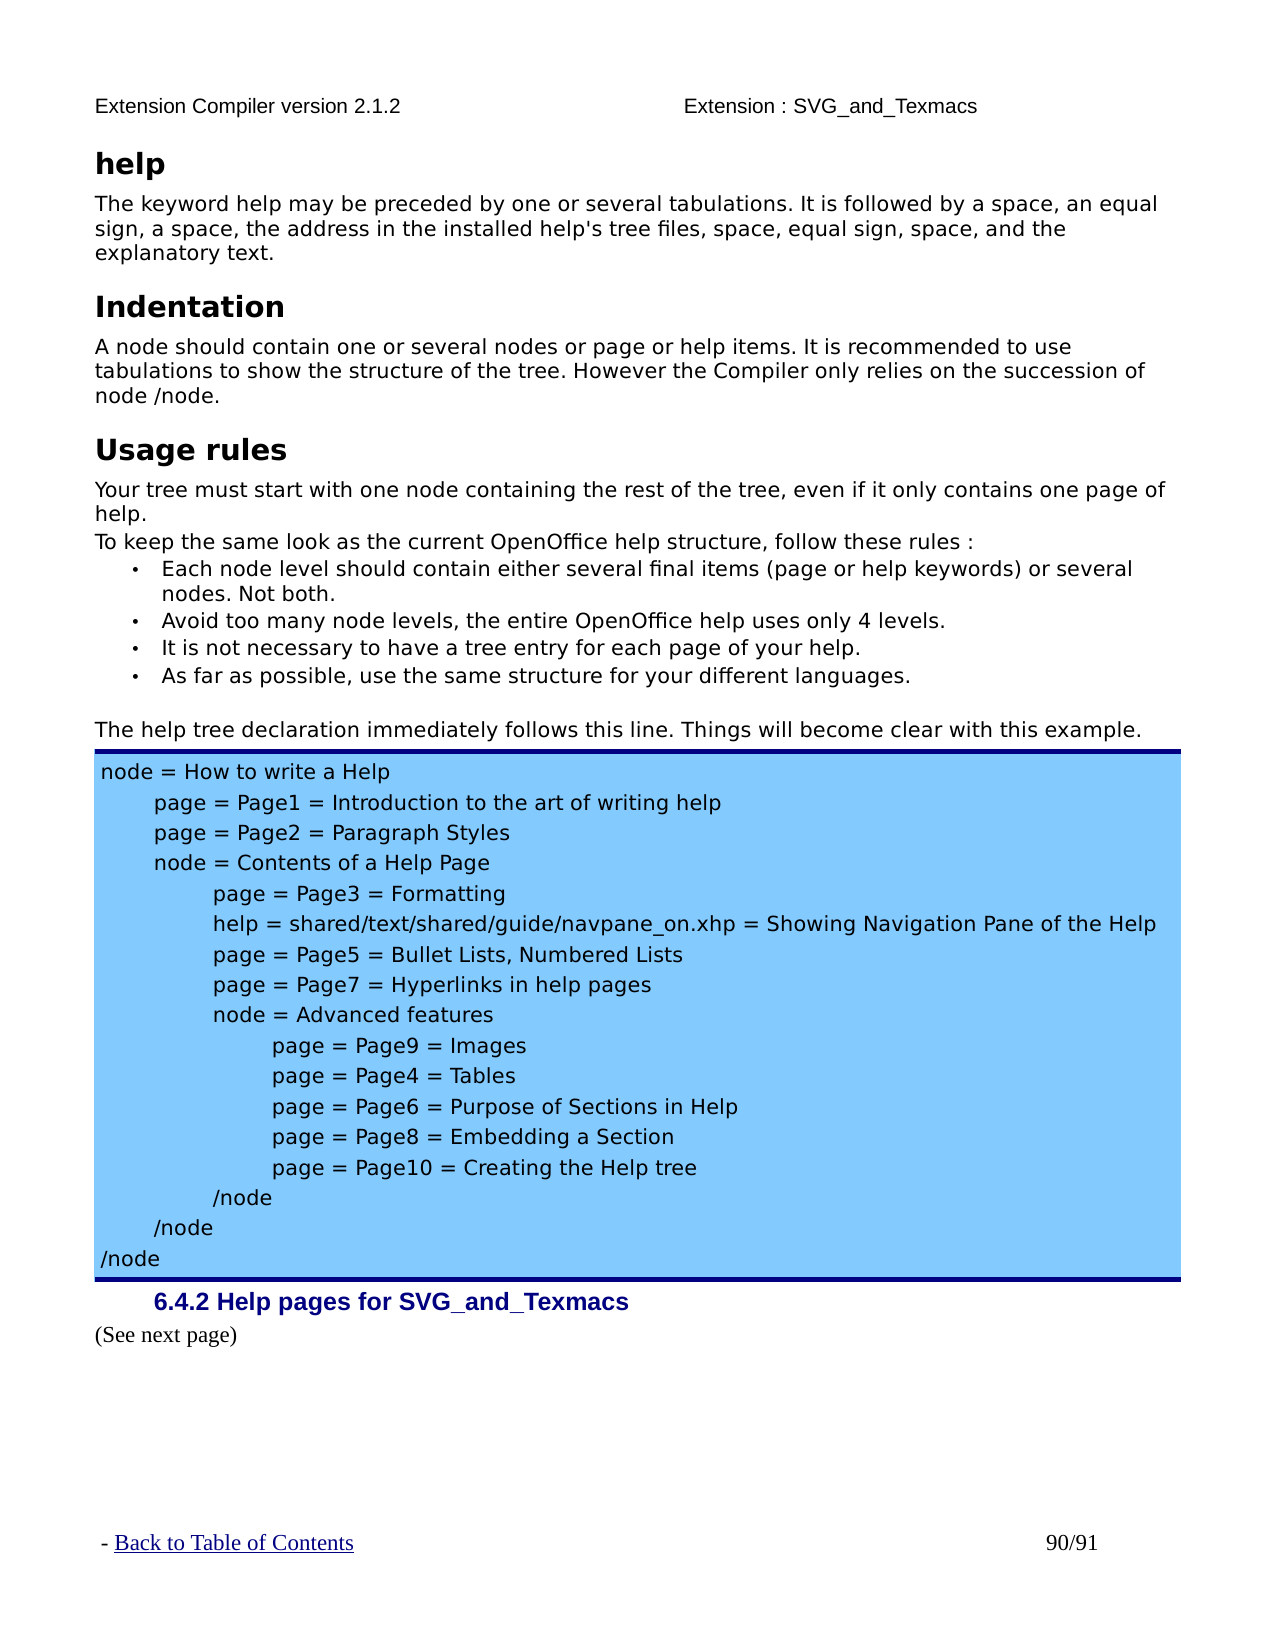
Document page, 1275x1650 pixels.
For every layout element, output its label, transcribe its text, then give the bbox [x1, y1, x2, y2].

text (See next page) [94, 1322, 1181, 1348]
text page = Page2 = Paragraph Styles [94, 810, 1181, 840]
text page = Page5 = Bullet Lists, Numbered Lists [94, 931, 1181, 962]
text The help tree declaration immediately follows this line. Things will become clear with this example. [94, 718, 1181, 743]
list Avoid too many node levels, the entire OpenOffice help uses only 4 levels. [132, 609, 1181, 633]
text page = Page10 = Creating the Help tree [94, 1144, 1181, 1175]
text Your tree must start with one node containing the rest of the tree, even if it only contains one page of help. [94, 478, 1181, 527]
text /node [94, 1205, 1181, 1236]
text page = Page1 = Introduction to the art of writing help [94, 779, 1181, 810]
list As far as possible, use the same structure for your different languages. [132, 664, 1181, 688]
text help [94, 147, 1181, 181]
text node = Advanced features [94, 992, 1181, 1023]
text The keyword help may be preceded by one or several tabulations. It is followed by a space, an equal sign, a space, the address in the installed help's tree files, space, equal sign, space, and the explanatory text. [94, 192, 1181, 266]
text page = Page3 = Formatting [94, 871, 1181, 901]
text A node should contain one or several nodes or page or help items. It is recommended to use tabulations to show the structure of the tree. However the Compiler only relies on the succession of node /node. [94, 335, 1181, 408]
list Each node level should contain either several final items (page or help keywords) or several nodes. Not both. [132, 557, 1181, 606]
subtitle Help pages for SVG_and_Texmacs [153, 1288, 1181, 1316]
text Usage rules [94, 433, 1181, 467]
text node = How to write a Help [94, 750, 1181, 779]
text page = Page9 = Images [94, 1023, 1181, 1053]
text To keep the same look as the current OpenOffice help structure, follow these rules : [94, 529, 1181, 554]
list It is not necessary to have a tree entry for each page of your help. [132, 636, 1181, 661]
text /node [94, 1236, 1181, 1282]
text help = shared/text/shared/guide/navpane_on.xhp = Showing Navigation Pane of the Help [94, 901, 1181, 931]
text page = Page4 = Tables [94, 1053, 1181, 1083]
text page = Page8 = Embedding a Section [94, 1114, 1181, 1144]
text node = Contents of a Help Page [94, 840, 1181, 871]
text page = Page7 = Hyperlinks in help pages [94, 962, 1181, 992]
text Indentation [94, 290, 1181, 324]
text /node [94, 1175, 1181, 1205]
